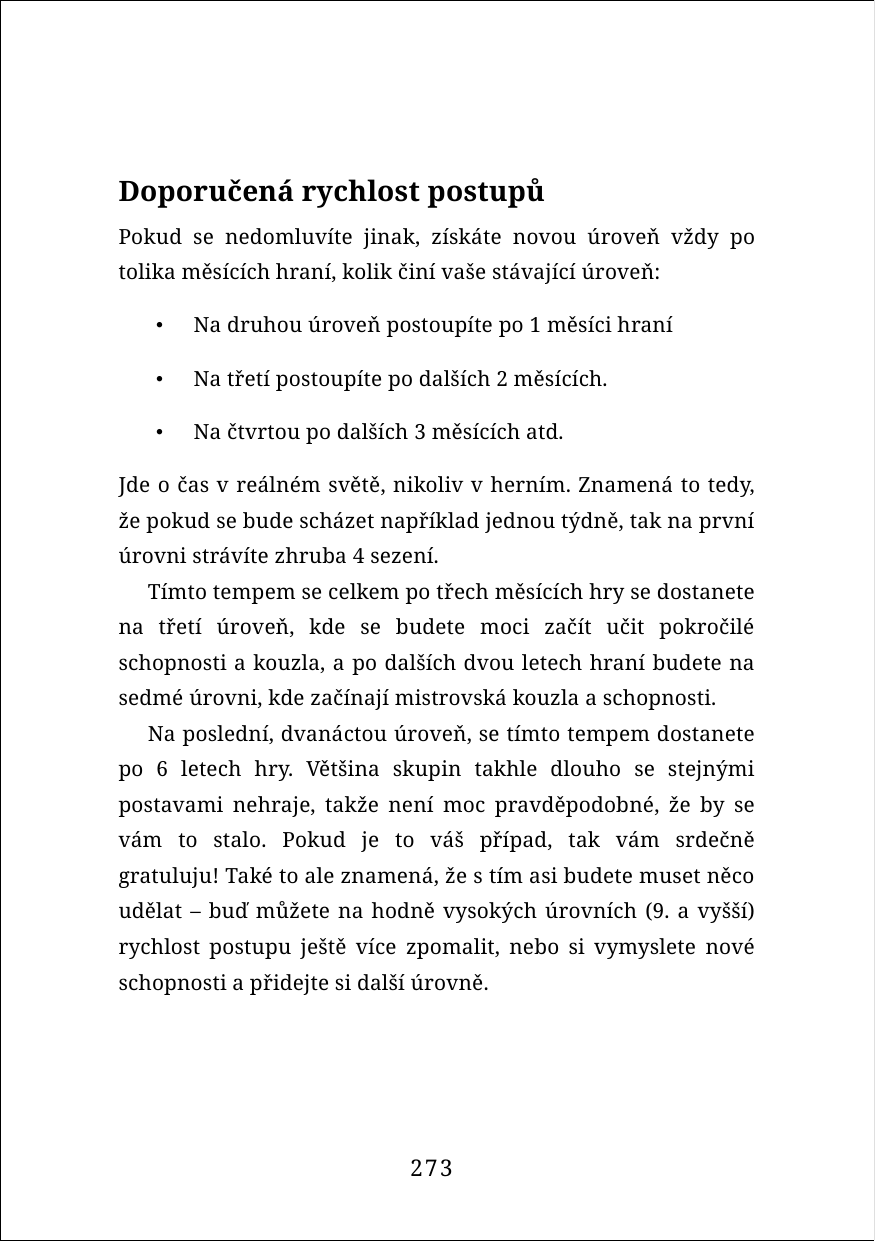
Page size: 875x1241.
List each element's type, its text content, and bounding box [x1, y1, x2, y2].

text Pokud se nedomluvíte jinak, získáte novou úroveň vždy po tolika měsících hraní, kolik činí vaše stávající úroveň: [118, 222, 756, 286]
list Na třetí postoupíte po dalších 2 měsících. [156, 364, 756, 392]
list Na čtvrtou po dalších 3 měsících atd. [156, 417, 756, 446]
text Jde o čas v reálném světě, nikoliv v herním. Znamená to tedy, že pokud se bude scházet například jednou týdně, tak na první úrovni strávíte zhruba 4 sezení. Tímto tempem se celkem po třech měsících hry se dostanete na třetí úroveň, kde se budete moci začít učit pokročilé schopnosti a kouzla, a po dalších dvou letech hraní budete na sedmé úrovni, kde začínají mistrovská kouzla a schopnosti. Na poslední, dvanáctou úroveň, se tímto tempem dostanete po 6 letech hry. Většina skupin takhle dlouho se stejnými postavami nehraje, takže není moc pravděpodobné, že by se vám to stalo. Pokud je to váš případ, tak vám srdečně gratuluju! Také to ale znamená, že s tím asi budete muset něco udělat – buď můžete na hodně vysokých úrovních (9. a vyšší) rychlost postupu ještě více zpomalit, nebo si vymyslete nové schopnosti a přidejte si další úrovně. [118, 470, 756, 996]
list Na druhou úroveň postoupíte po 1 měsíci hraní [156, 311, 756, 339]
subtitle Doporučená rychlost postupů [118, 172, 756, 210]
